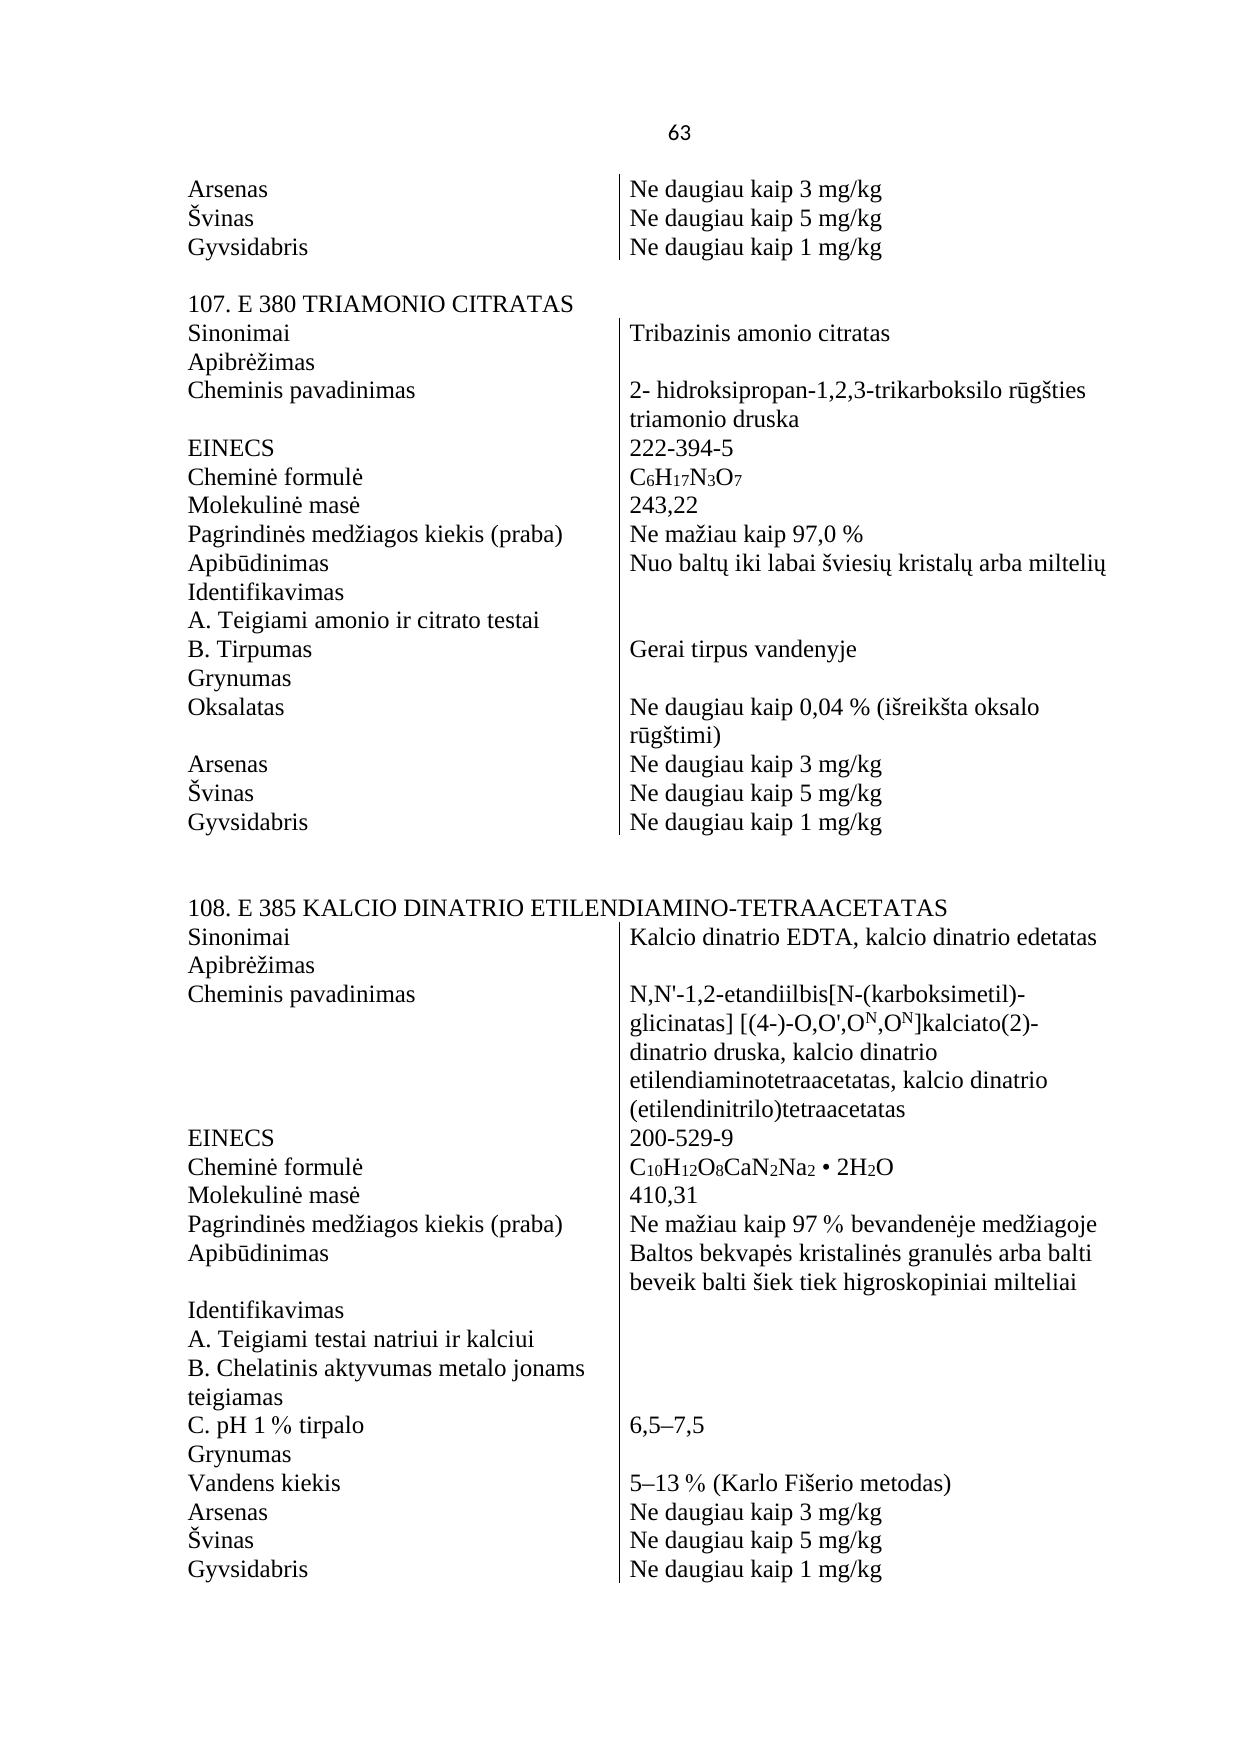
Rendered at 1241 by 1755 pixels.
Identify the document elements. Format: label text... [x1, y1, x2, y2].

table_cell [620, 1324, 1122, 1353]
table_cell [620, 663, 1122, 692]
table_cell [620, 1295, 1122, 1324]
table_cell Grynumas [177, 1439, 619, 1468]
table_cell 2- hidroksipropan-1,2,3-trikarboksilo rūgšties triamonio druska [620, 375, 1122, 433]
table_cell 410,31 [620, 1180, 1122, 1209]
table_cell Tribazinis amonio citratas [620, 318, 1122, 347]
table_cell Baltos bekvapės kristalinės granulės arba balti beveik balti šiek tiek higroskopiniai milteliai [620, 1238, 1122, 1295]
table_cell Apibūdinimas [177, 548, 619, 577]
table_cell Cheminis pavadinimas [177, 979, 619, 1123]
table_cell Molekulinė masė [177, 490, 619, 519]
table_cell B. Chelatinis aktyvumas metalo jonams teigiamas [177, 1353, 619, 1410]
table_cell Apibrėžimas [177, 950, 619, 979]
table_header 107. E 380 TRIAMONIO CITRATAS [177, 289, 1122, 318]
table_cell 243,22 [620, 490, 1122, 519]
table_cell [620, 577, 1122, 605]
table_cell Pagrindinės medžiagos kiekis (praba) [177, 1209, 619, 1238]
table_cell Sinonimai [177, 318, 619, 347]
table_cell Molekulinė masė [177, 1180, 619, 1209]
table_cell C10H12O8CaN2Na2 • 2H2O [620, 1152, 1122, 1180]
table_cell Identifikavimas [177, 577, 619, 605]
table_cell Oksalatas [177, 692, 619, 749]
table_cell Švinas [177, 203, 619, 232]
table_cell Grynumas [177, 663, 619, 692]
table_cell Ne daugiau kaip 1 mg/kg [620, 232, 1122, 260]
table_cell Arsenas [177, 1497, 619, 1525]
table_cell Arsenas [177, 174, 619, 203]
table_cell Pagrindinės medžiagos kiekis (praba) [177, 519, 619, 548]
table_cell Ne daugiau kaip 1 mg/kg [620, 1554, 1122, 1583]
table_cell [620, 950, 1122, 979]
table_cell Cheminė formulė [177, 1152, 619, 1180]
table_cell [620, 605, 1122, 634]
table_cell A. Teigiami testai natriui ir kalciui [177, 1324, 619, 1353]
table_cell Ne mažiau kaip 97  bevandenėje medžiagoje [620, 1209, 1122, 1238]
table_cell 6,5–7,5 [620, 1410, 1122, 1439]
table_cell B. Tirpumas [177, 634, 619, 663]
table_cell Ne daugiau kaip 5 mg/kg [620, 1525, 1122, 1554]
table_cell Arsenas [177, 749, 619, 778]
table_cell Gyvsidabris [177, 1554, 619, 1583]
table_cell 222-394-5 [620, 433, 1122, 462]
table_cell Ne daugiau kaip 3 mg/kg [620, 749, 1122, 778]
table_cell Švinas [177, 1525, 619, 1554]
table_cell 5–13  (Karlo Fišerio metodas) [620, 1468, 1122, 1497]
table_cell N,N'-1,2-etandiilbis[N-(karboksimetil)-glicinatas] [(4-)-O,O',ON,ON]kalciato(2)-dinatrio druska, kalcio dinatrio etilendiaminotetraacetatas, kalcio dinatrio (etilendinitrilo)tetraacetatas [620, 979, 1122, 1123]
table_cell Ne daugiau kaip 1 mg/kg [620, 807, 1122, 835]
table_cell Identifikavimas [177, 1295, 619, 1324]
table_cell Švinas [177, 778, 619, 807]
table_cell Ne daugiau kaip 0,04 % (išreikšta oksalo rūgštimi) [620, 692, 1122, 749]
table_cell Ne daugiau kaip 5 mg/kg [620, 778, 1122, 807]
table_cell C. pH 1  tirpalo [177, 1410, 619, 1439]
table_cell 200-529-9 [620, 1123, 1122, 1152]
table_cell Gyvsidabris [177, 807, 619, 835]
table_cell Gerai tirpus vandenyje [620, 634, 1122, 663]
table_cell C6H17N3O7 [620, 462, 1122, 490]
table_header 108. E 385 KALCIO DINATRIO ETILENDIAMINO-TETRAACETATAS [177, 893, 1122, 922]
table_cell Sinonimai [177, 922, 619, 950]
table_cell Ne mažiau kaip 97,0 % [620, 519, 1122, 548]
table_cell EINECS [177, 1123, 619, 1152]
table_cell EINECS [177, 433, 619, 462]
table_cell [620, 1353, 1122, 1410]
table_cell Ne daugiau kaip 5 mg/kg [620, 203, 1122, 232]
table_cell A. Teigiami amonio ir citrato testai [177, 605, 619, 634]
table_cell Ne daugiau kaip 3 mg/kg [620, 1497, 1122, 1525]
table_cell Apibūdinimas [177, 1238, 619, 1295]
table_cell Apibrėžimas [177, 347, 619, 375]
table_cell Gyvsidabris [177, 232, 619, 260]
table_cell Kalcio dinatrio EDTA, kalcio dinatrio edetatas [620, 922, 1122, 950]
table_cell [620, 1439, 1122, 1468]
table_cell Ne daugiau kaip 3 mg/kg [620, 174, 1122, 203]
table_cell Cheminė formulė [177, 462, 619, 490]
table_cell Cheminis pavadinimas [177, 375, 619, 433]
table_cell Vandens kiekis [177, 1468, 619, 1497]
table_cell [620, 347, 1122, 375]
table_cell Nuo baltų iki labai šviesių kristalų arba miltelių [620, 548, 1122, 577]
